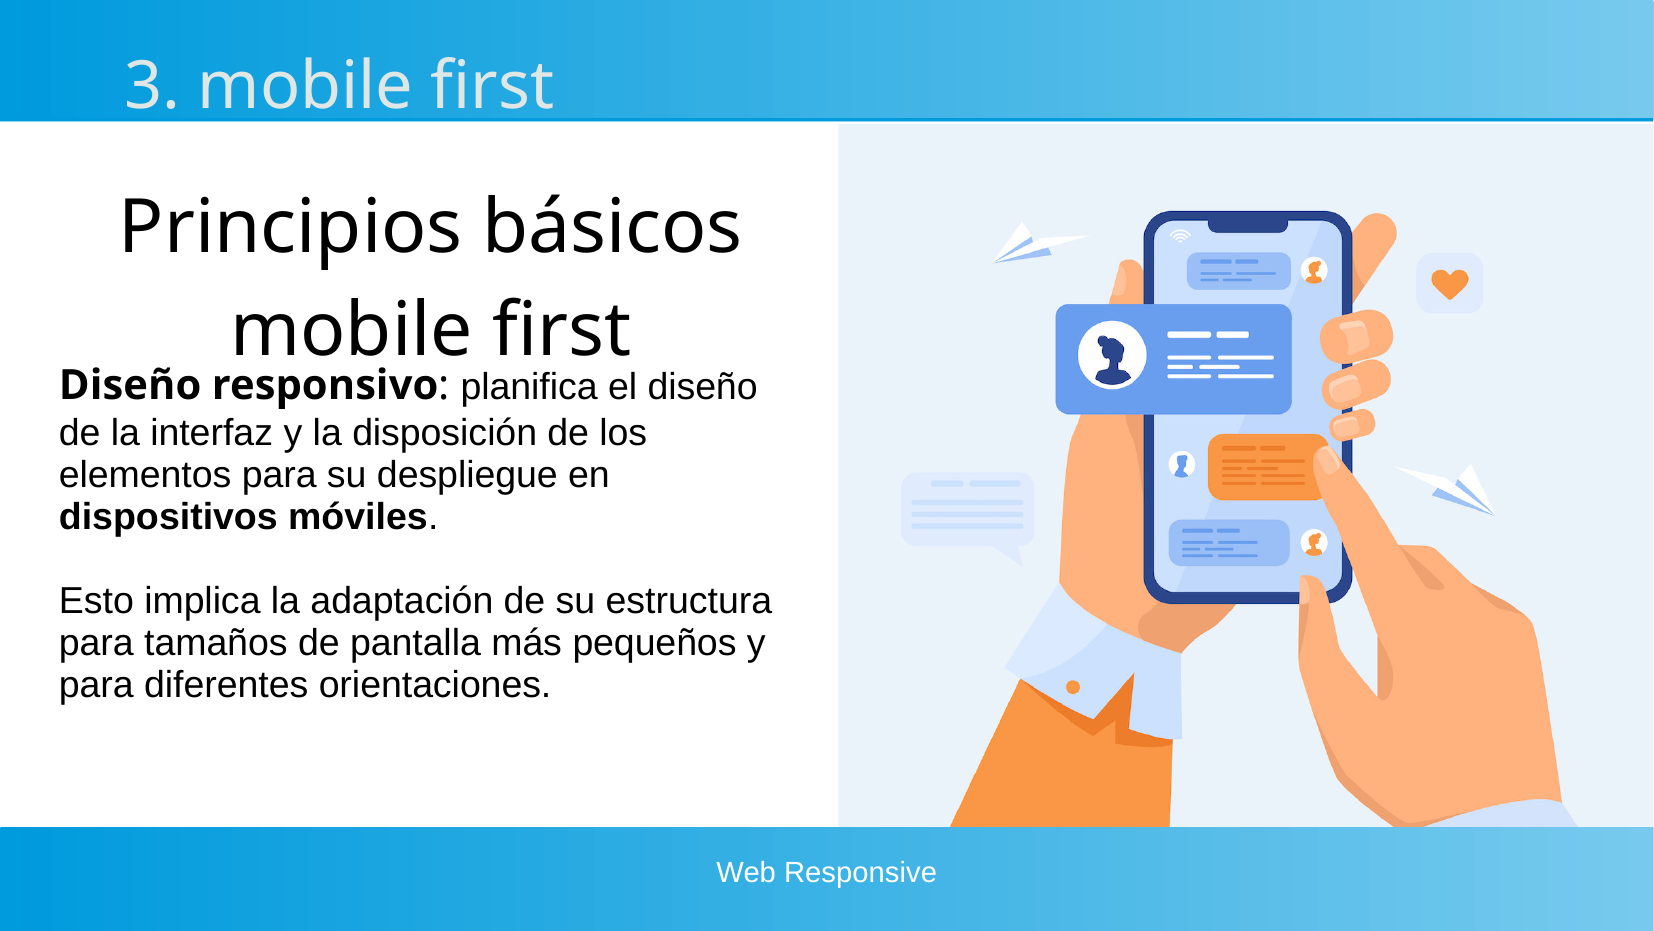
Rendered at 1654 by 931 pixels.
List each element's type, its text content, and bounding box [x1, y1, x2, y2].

picture [838, 124, 1654, 827]
title 3. mobile first [59, 0, 621, 153]
text_box Principios básicos mobile first [47, 165, 815, 250]
list Diseño responsivo: planifica el diseño de la interfaz y la disposición de los elementos para su despliegue en dispositivos móviles. Esto implica la adaptación de su estructura para tamaños de pantalla más pequeños y para diferentes orientaciones. [59, 354, 798, 768]
